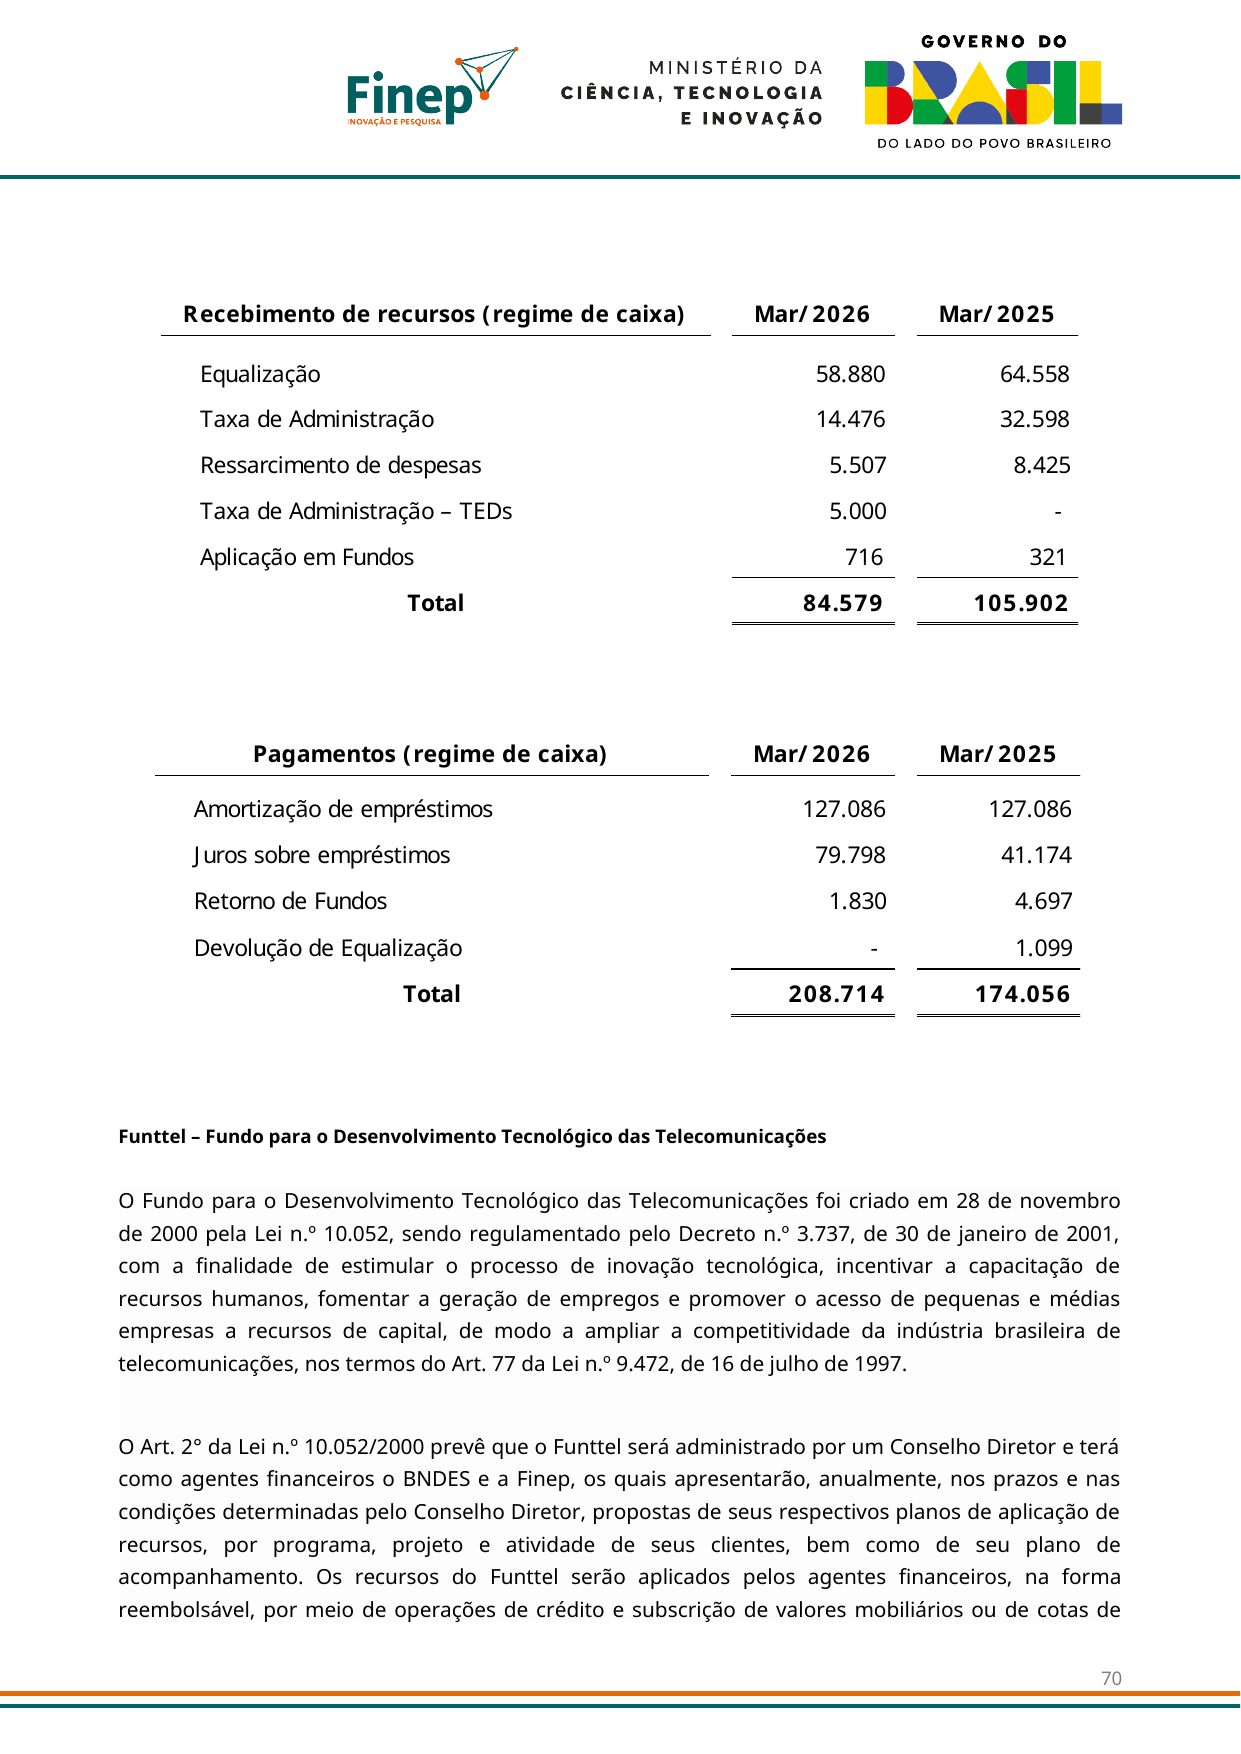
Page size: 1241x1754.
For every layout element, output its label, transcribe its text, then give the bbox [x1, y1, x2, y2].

subtitle Funttel – Fundo para o Desenvolvimento Tecnológico das Telecomunicações [118, 1123, 1122, 1149]
text O Art. 2° da Lei n.º 10.052/2000 prevê que o Funttel será administrado por um Conselho Diretor e terá como agentes financeiros o BNDES e a Finep, os quais apresentarão, anualmente, nos prazos e nas condições determinadas pelo Conselho Diretor, propostas de seus respectivos planos de aplicação de recursos, por programa, projeto e atividade de seus clientes, bem como de seu plano de acompanhamento. Os recursos do Funttel serão aplicados pelos agentes financeiros, na forma reembolsável, por meio de operações de crédito e subscrição de valores mobiliários ou de cotas de [118, 1432, 1122, 1623]
text O Fundo para o Desenvolvimento Tecnológico das Telecomunicações foi criado em 28 de novembro de 2000 pela Lei n.º 10.052, sendo regulamentado pelo Decreto n.º 3.737, de 30 de janeiro de 2001, com a finalidade de estimular o processo de inovação tecnológica, incentivar a capacitação de recursos humanos, fomentar a geração de empregos e promover o acesso de pequenas e médias empresas a recursos de capital, de modo a ampliar a competitividade da indústria brasileira de telecomunicações, nos termos do Art. 77 da Lei n.º 9.472, de 16 de julho de 1997. [118, 1186, 1122, 1378]
